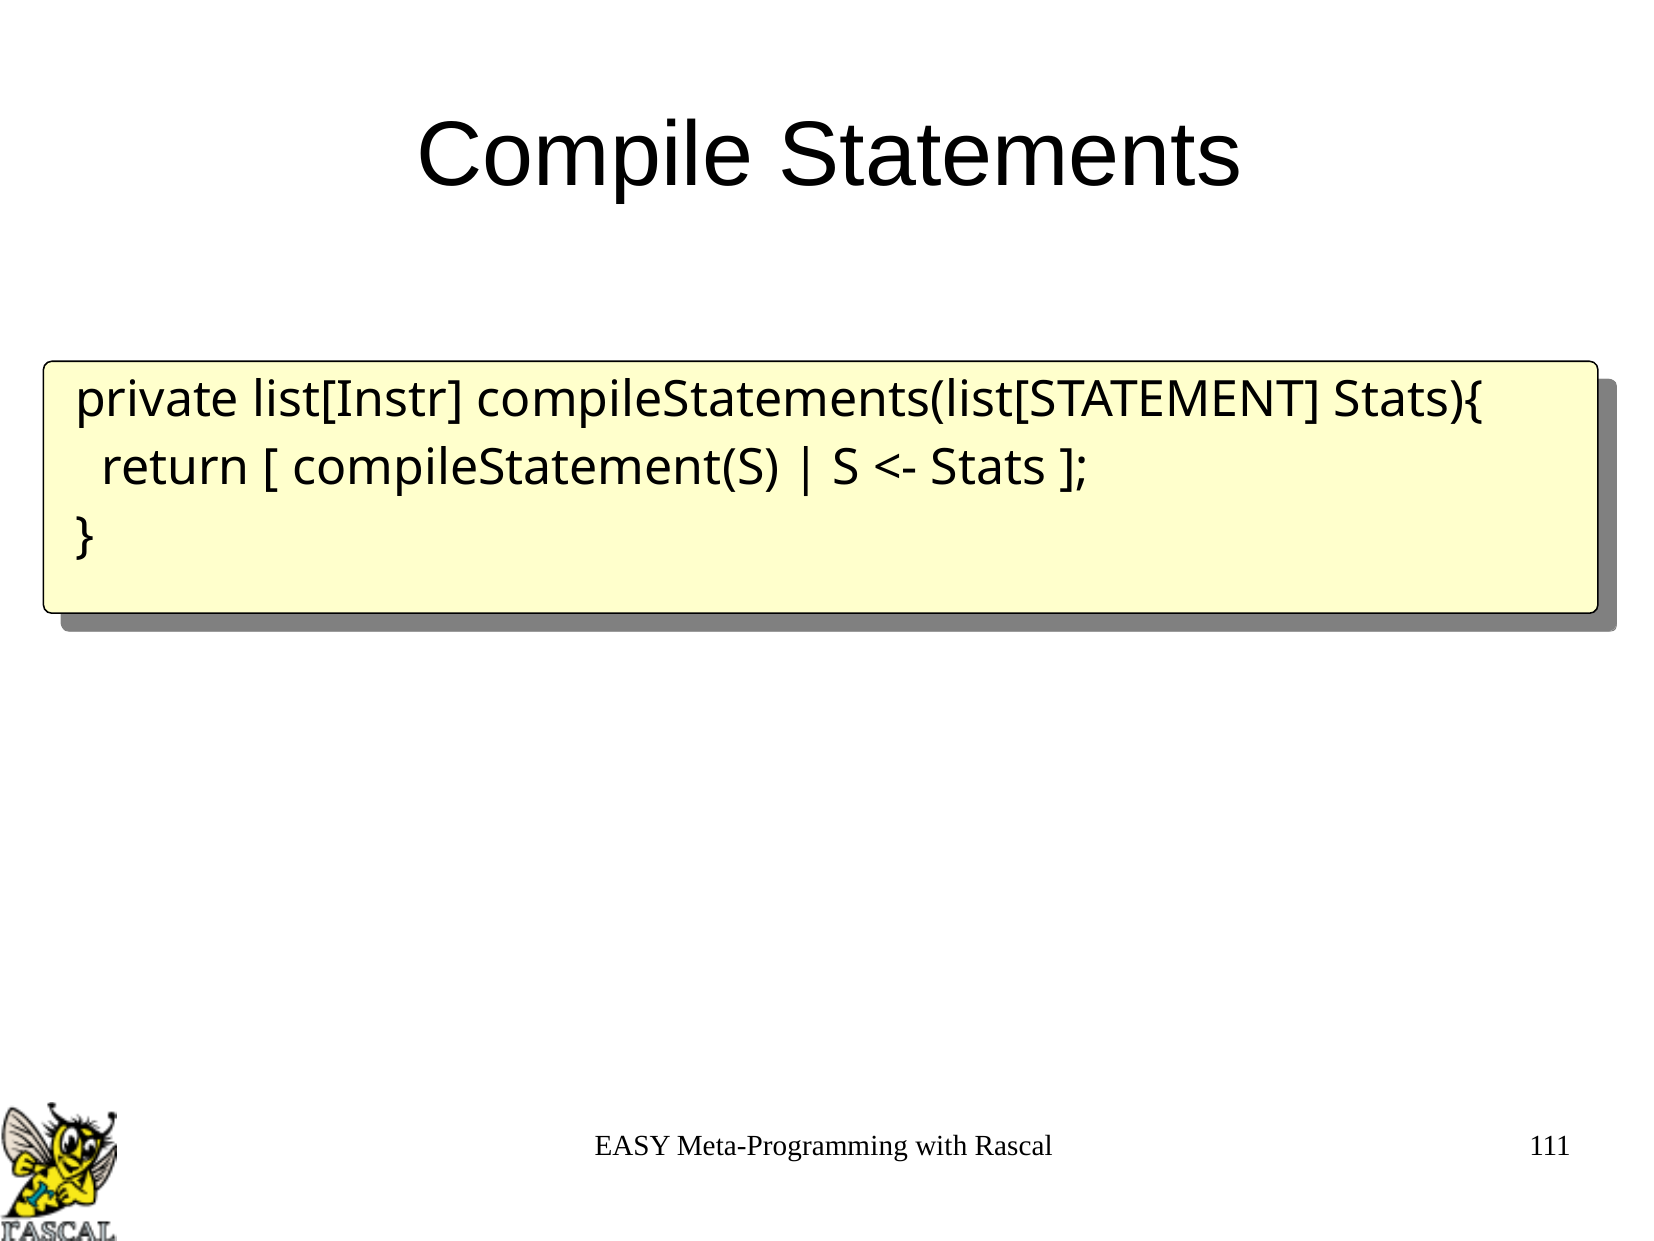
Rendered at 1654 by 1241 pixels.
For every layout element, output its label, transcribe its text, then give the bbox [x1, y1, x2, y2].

title Compile Statements [85, 62, 1575, 245]
picture [0, 1102, 117, 1241]
text_box private list[Instr] compileStatements(list[STATEMENT] Stats){ return [ compileStatement(S) | S <- Stats ]; } [60, 355, 1634, 579]
text_box [43, 361, 1598, 614]
